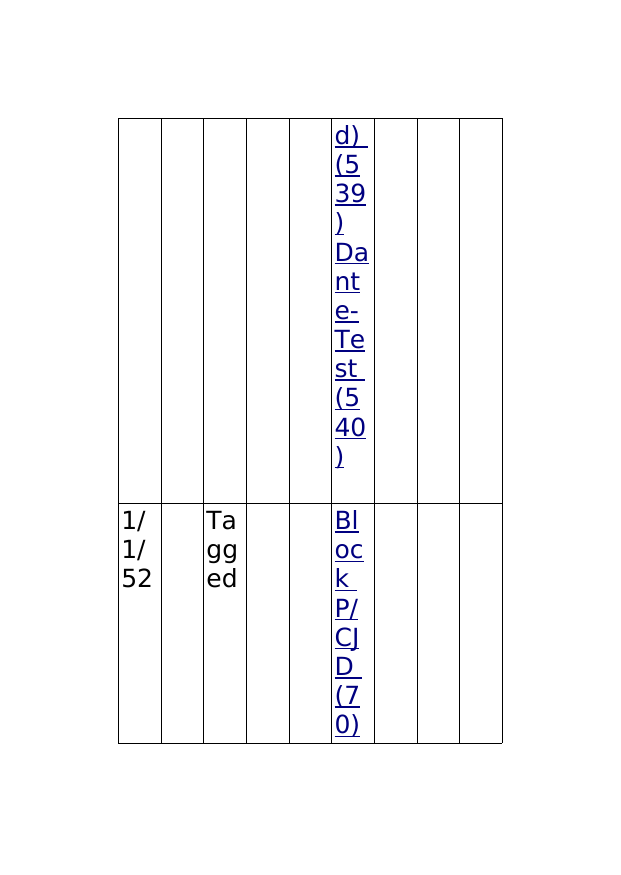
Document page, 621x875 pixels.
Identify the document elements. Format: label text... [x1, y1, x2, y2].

table_cell [247, 504, 289, 742]
table_cell Tagged [204, 504, 246, 742]
table_cell [204, 119, 246, 503]
table_cell 1/1/52 [119, 504, 161, 742]
table_cell [418, 504, 459, 742]
table_cell [162, 119, 203, 503]
table_cell [290, 504, 331, 742]
table_cell [119, 119, 161, 503]
table_cell [290, 119, 331, 503]
table_cell [460, 504, 502, 742]
table_cell [375, 504, 417, 742]
table_cell [247, 119, 289, 503]
table_cell [162, 504, 203, 742]
table_cell Block P/CJD (70) [332, 504, 374, 742]
table_cell [375, 119, 417, 503]
table_cell d) (539) Dante-Test (540) [332, 119, 374, 503]
table_cell [460, 119, 502, 503]
table_cell [418, 119, 459, 503]
